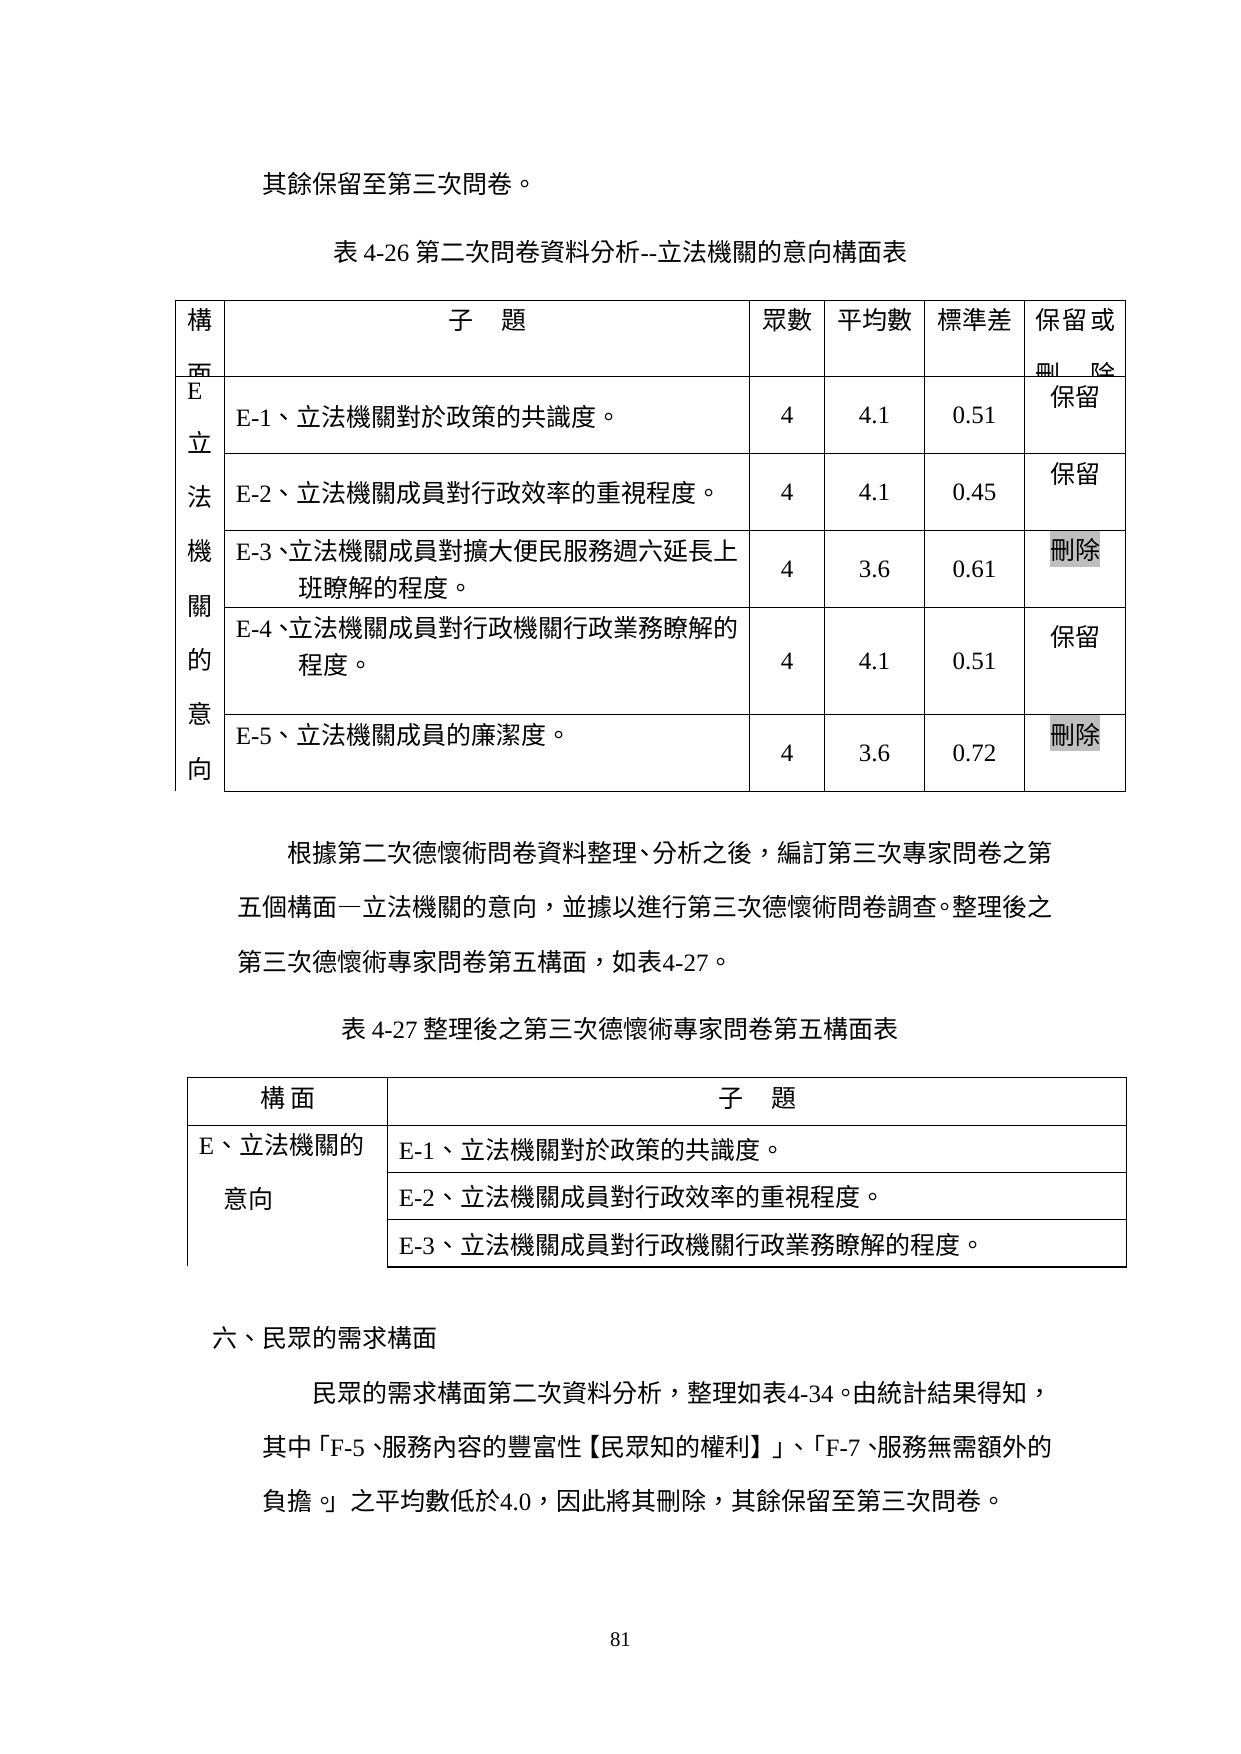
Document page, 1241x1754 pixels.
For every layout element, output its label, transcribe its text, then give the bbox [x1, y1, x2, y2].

table_cell E-3、立法機關成員對行政機關行政業務瞭解的程度。 [388, 1220, 1126, 1266]
table_cell E-4、立法機關成員對行政機關行政業務瞭解的程度。 [225, 608, 749, 714]
table_header 標準差 [925, 301, 1024, 376]
table_cell 4 [750, 531, 824, 607]
table_cell E-1、立法機關對於政策的共識度。 [225, 377, 749, 453]
text 民眾的需求構面第二次資料分析，整理如表4-34。由統計結果得知，其中「F-5、服務內容的豐富性【民眾知的權利】」、「F-7、服務無需額外的負擔。」之平均數低於4.0，因此將其刪除，其餘保留至第三次問卷。 [262, 1373, 1053, 1518]
table_cell E-1、立法機關對於政策的共識度。 [388, 1126, 1126, 1172]
table_cell 4 [750, 715, 824, 791]
table_cell 4.1 [825, 608, 924, 714]
table_header 眾數 [750, 301, 824, 376]
table_cell E-3、立法機關成員對擴大便民服務週六延長上班瞭解的程度。 [225, 531, 749, 607]
table_cell 0.72 [925, 715, 1024, 791]
table_cell 0.61 [925, 531, 1024, 607]
table_cell 3.6 [825, 715, 924, 791]
table_header 構 面 [188, 1078, 387, 1124]
text 六、民眾的需求構面 [187, 1319, 1053, 1355]
table_header 子 題 [225, 301, 749, 376]
text 其餘保留至第三次問卷。 [262, 164, 1053, 201]
table_cell 保留 [1025, 608, 1125, 714]
table_cell 保留 [1025, 377, 1125, 453]
text 表4-27 整理後之第三次德懷術專家問卷第五構面表 [187, 1009, 1053, 1047]
table_cell 0.51 [925, 608, 1024, 714]
table_header 平均數 [825, 301, 924, 376]
table_header 子 題 [388, 1078, 1126, 1124]
table_cell 4 [750, 454, 824, 530]
table_cell 4 [750, 377, 824, 453]
table_cell 0.45 [925, 454, 1024, 530]
table_cell 3.6 [825, 531, 924, 607]
text 表4-26 第二次問卷資料分析--立法機關的意向構面表 [187, 231, 1053, 269]
table_cell 4.1 [825, 377, 924, 453]
table_cell 4 [750, 608, 824, 714]
table_cell 刪除 [1025, 715, 1125, 791]
table_cell E-2、立法機關成員對行政效率的重視程度。 [388, 1173, 1126, 1219]
table_header 構 面 [176, 301, 224, 376]
table_cell 保留 [1025, 454, 1125, 530]
table_cell E-5、立法機關成員的廉潔度。 [225, 715, 749, 791]
table_cell E-2、立法機關成員對行政效率的重視程度。 [225, 454, 749, 530]
table_header 保留或刪除 [1025, 301, 1125, 376]
text 根據第二次德懷術問卷資料整理、分析之後，編訂第三次專家問卷之第五個構面—立法機關的意向，並據以進行第三次德懷術問卷調查。整理後之第三次德懷術專家問卷第五構面，如表4-27。 [237, 833, 1053, 978]
table_cell 刪除 [1025, 531, 1125, 607]
table_cell 4.1 [825, 454, 924, 530]
table_cell E立法機關的意向 [176, 377, 224, 791]
table_cell E、立法機關的意向 [188, 1126, 387, 1266]
table_cell 0.51 [925, 377, 1024, 453]
